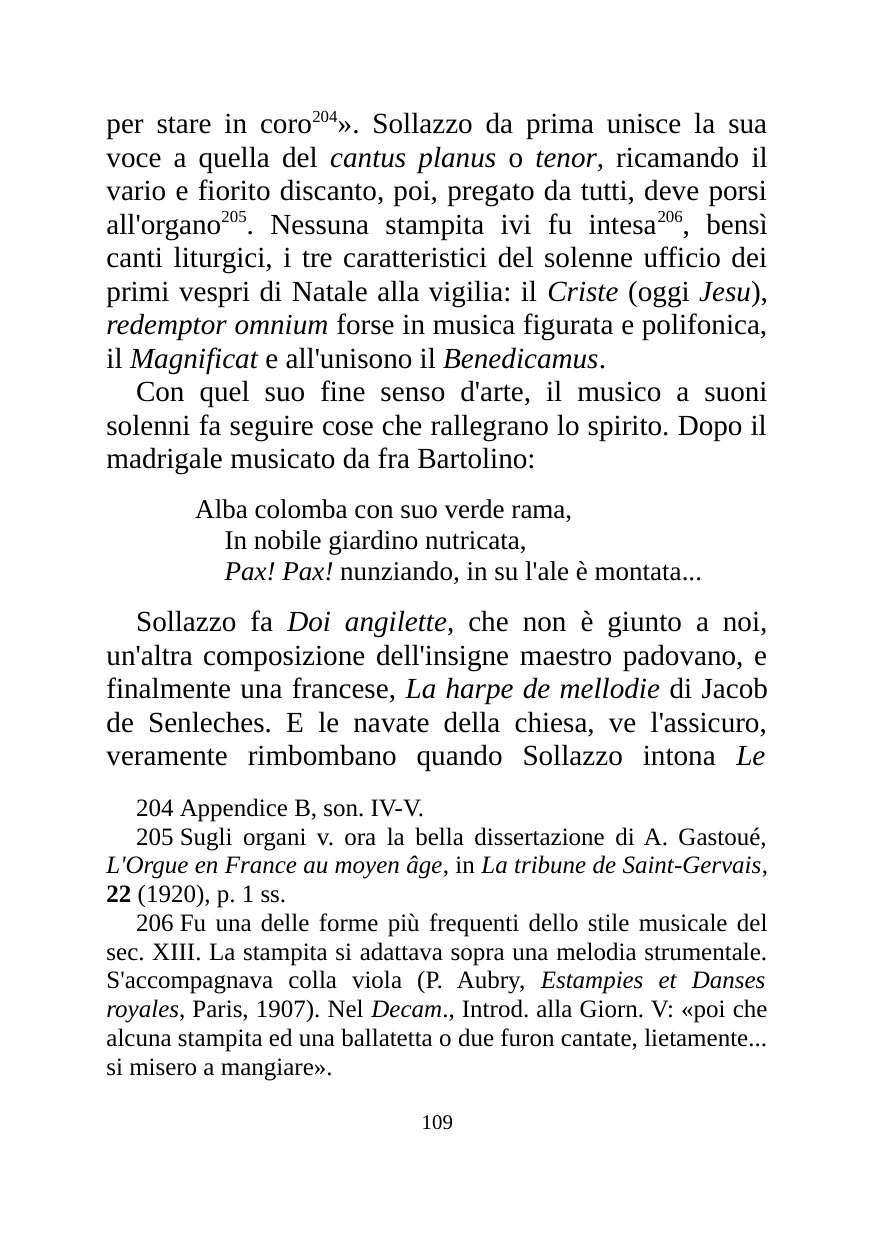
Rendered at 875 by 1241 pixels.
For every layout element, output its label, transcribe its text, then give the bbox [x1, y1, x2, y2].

text Sugli organi v. ora la bella dissertazione di A. Gastoué, L'Orgue en France au moyen âge, in La tribune de Saint-Gervais, 22 (1920), p. 1 ss. [106, 822, 768, 908]
text per stare in coro». Sollazzo da prima unisce la sua voce a quella del cantus planus o tenor, ricamando il vario e fiorito discanto, poi, pregato da tutti, deve porsi all'organo. Nessuna stampita ivi fu intesa, bensì canti liturgici, i tre caratteristici del solenne ufficio dei primi vespri di Natale alla vigilia: il Criste (oggi Jesu), redemptor omnium forse in musica figurata e polifonica, il Magnificat e all'unisono il Benedicamus. [106, 106, 768, 374]
text Fu una delle forme più frequenti dello stile musicale del sec. XIII. La stampita si adattava sopra una melodia strumentale. S'accompagnava colla viola (P. Aubry, Estampies et Danses royales, Paris, 1907). Nel Decam., Introd. alla Giorn. V: «poi che alcuna stampita ed una ballatetta o due furon cantate, lietamente... si misero a mangiare». [106, 908, 768, 1080]
text Alba colomba con suo verde rama, In nobile giardino nutricata, Pax! Pax! nunziando, in su l'ale è montata... [195, 493, 768, 586]
text Con quel suo fine senso d'arte, il musico a suoni solenni fa seguire cose che rallegrano lo spirito. Dopo il madrigale musicato da fra Bartolino: [106, 374, 768, 475]
text Appendice B, son. IV-V. [106, 793, 768, 822]
text Sollazzo fa Doi angilette, che non è giunto a noi, un'altra composizione dell'insigne maestro padovano, e finalmente una francese, La harpe de mellodie di Jacob de Senleches. E le navate della chiesa, ve l'assicuro, veramente rimbombano quando Sollazzo intona Le [106, 604, 768, 772]
